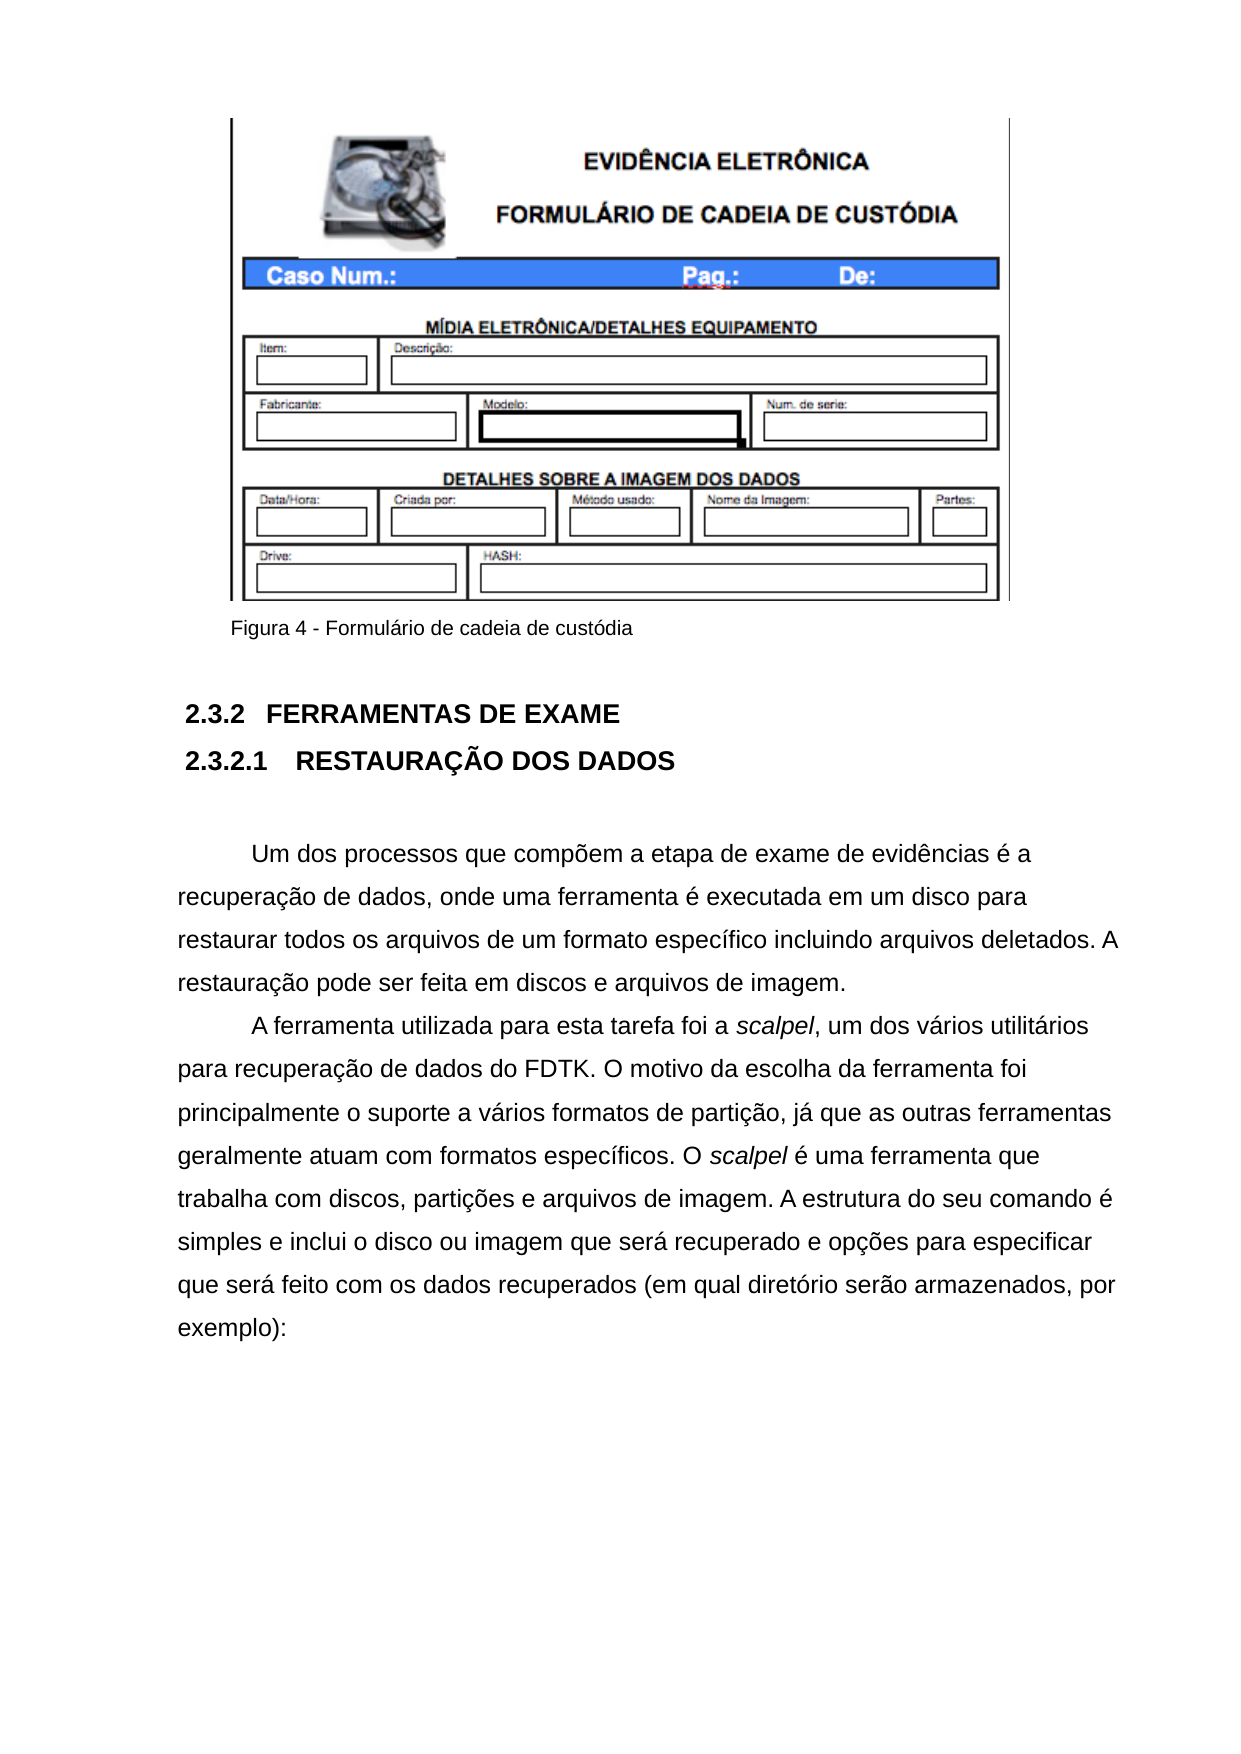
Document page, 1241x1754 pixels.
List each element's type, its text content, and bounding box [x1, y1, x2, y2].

text Figura 4 - Formulário de cadeia de custódia [177, 615, 1122, 639]
text A ferramenta utilizada para esta tarefa foi a scalpel, um dos vários utilitários para recuperação de dados do FDTK. O motivo da escolha da ferramenta foi principalmente o suporte a vários formatos de partição, já que as outras ferramentas geralmente atuam com formatos específicos. O scalpel é uma ferramenta que trabalha com discos, partições e arquivos de imagem. A estrutura do seu comando é simples e inclui o disco ou imagem que será recuperado e opções para especificar que será feito com os dados recuperados (em qual diretório serão armazenados, por exemplo): [177, 1011, 1122, 1342]
text Um dos processos que compõem a etapa de exame de evidências é a recuperação de dados, onde uma ferramenta é executada em um disco para restaurar todos os arquivos de um formato específico incluindo arquivos deletados. A restauração pode ser feita em discos e arquivos de imagem. [177, 839, 1122, 997]
list RESTAURAÇÃO DOS DADOS [177, 745, 1122, 776]
list FERRAMENTAS DE EXAME [177, 698, 1122, 729]
picture [230, 118, 1010, 601]
